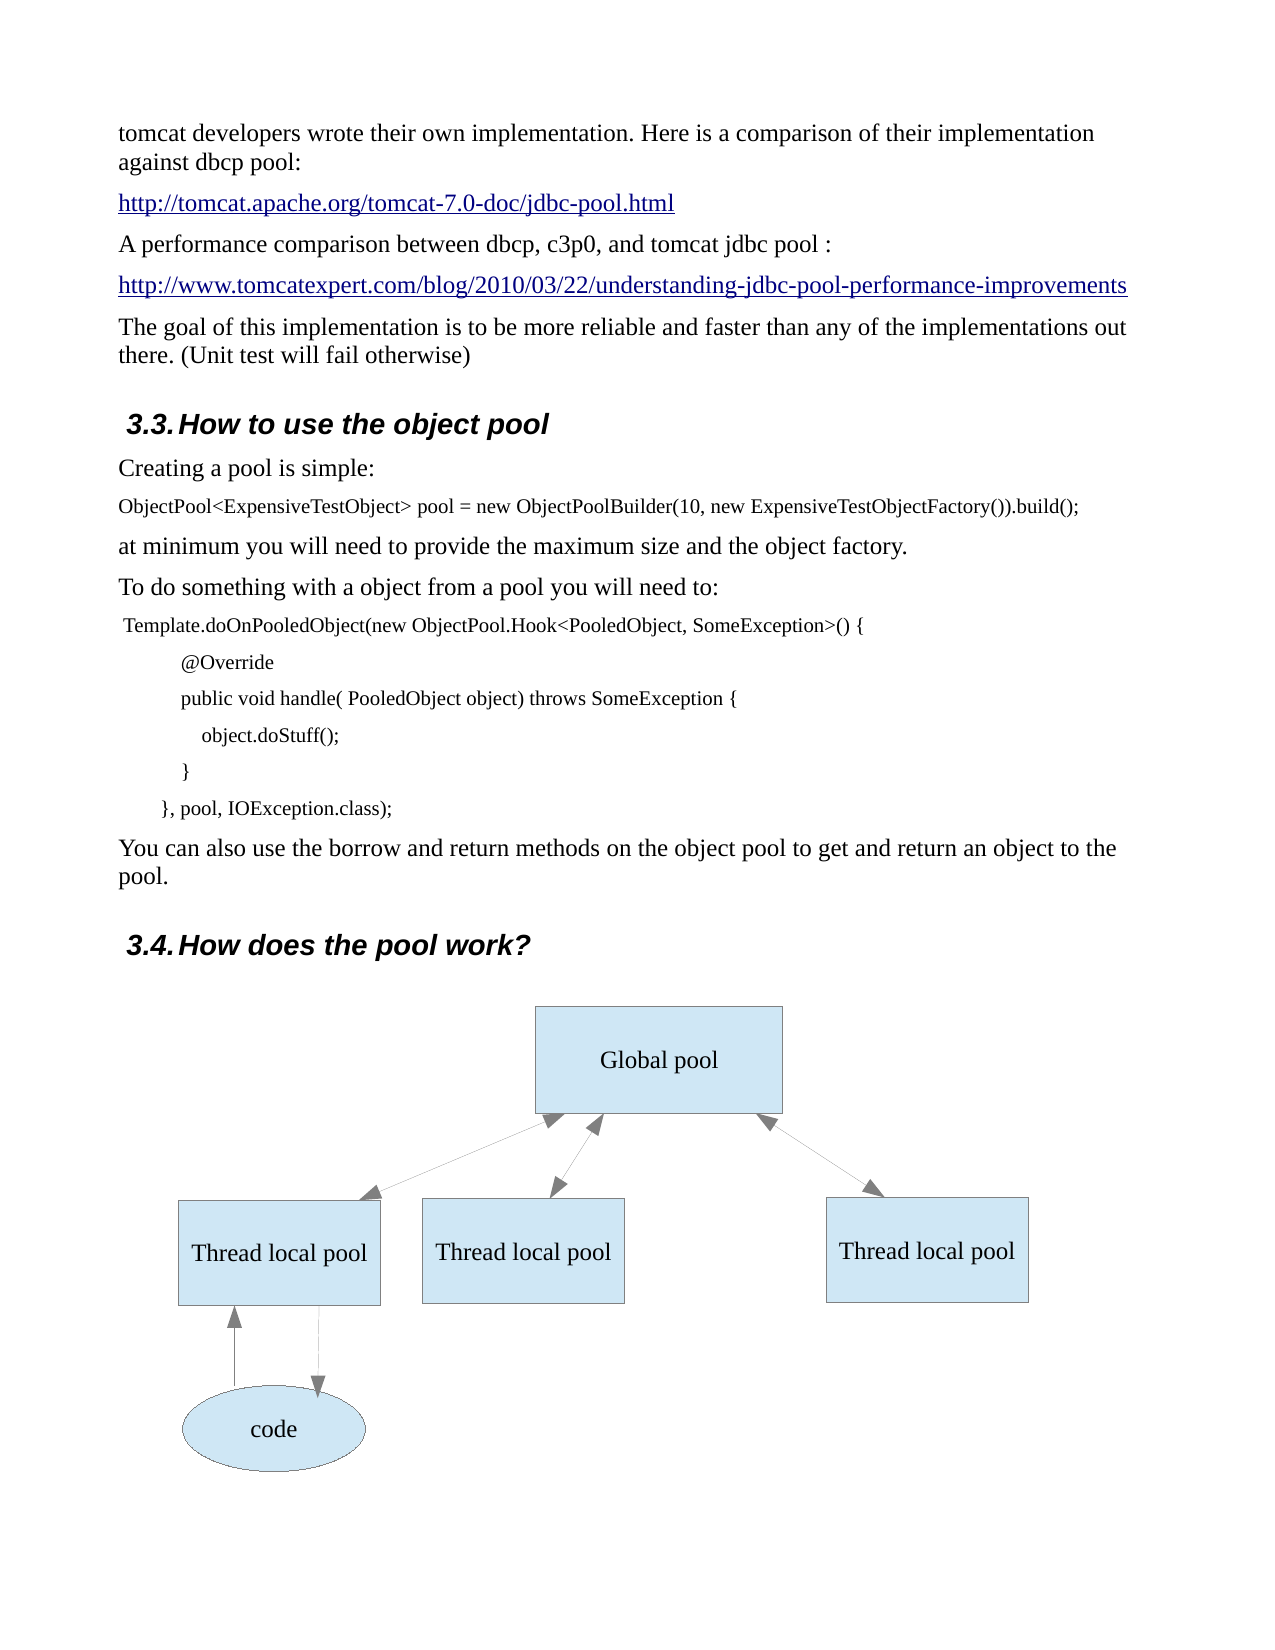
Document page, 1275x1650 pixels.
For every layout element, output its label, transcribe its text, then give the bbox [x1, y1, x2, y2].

subtitle How to use the object pool [118, 407, 1157, 440]
text }, pool, IOException.class); [118, 796, 1157, 820]
text tomcat developers wrote their own implementation. Here is a comparison of their implementation against dbcp pool: [118, 118, 1157, 176]
text at minimum you will need to provide the maximum size and the object factory. [118, 531, 1157, 559]
text } [118, 759, 1157, 783]
text Creating a pool is simple: [118, 453, 1157, 482]
text To do something with a object from a pool you will need to: [118, 572, 1157, 601]
text The goal of this implementation is to be more reliable and faster than any of the implementations out there. (Unit test will fail otherwise) [118, 312, 1157, 369]
text http://tomcat.apache.org/tomcat-7.0-doc/jdbc-pool.html [118, 188, 1157, 217]
text http://www.tomcatexpert.com/blog/2010/03/22/understanding-jdbc-pool-performance-improvements [118, 271, 1157, 299]
text Template.doOnPooledObject(new ObjectPool.Hook<PooledObject, SomeException>() { [118, 613, 1157, 637]
subtitle How does the pool work? [118, 928, 1157, 961]
text public void handle( PooledObject object) throws SomeException { [118, 686, 1157, 710]
text A performance comparison between dbcp, c3p0, and tomcat jdbc pool : [118, 229, 1157, 258]
text object.doStuff(); [118, 723, 1157, 747]
text You can also use the borrow and return methods on the object pool to get and return an object to the pool. [118, 833, 1157, 890]
text ObjectPool<ExpensiveTestObject> pool = new ObjectPoolBuilder(10, new ExpensiveTestObjectFactory()).build(); [118, 494, 1157, 518]
text @Override [118, 650, 1157, 674]
